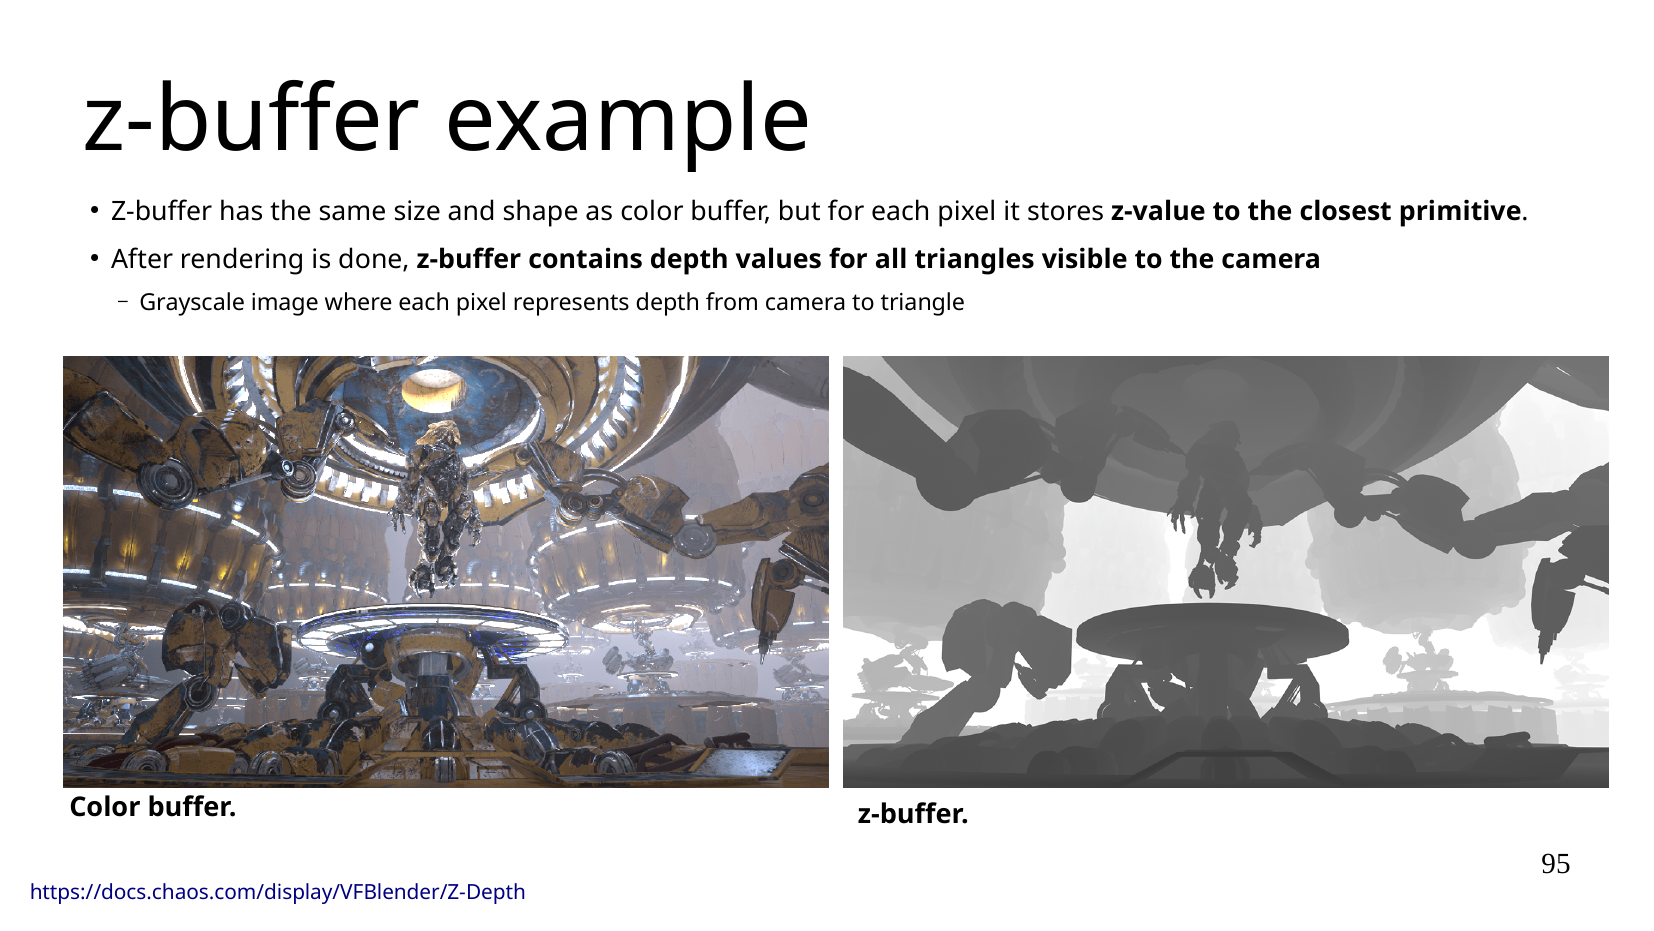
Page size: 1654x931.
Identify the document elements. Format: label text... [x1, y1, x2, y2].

text_box https://docs.chaos.com/display/VFBlender/Z-Depth [15, 870, 601, 911]
picture [63, 356, 829, 788]
picture [843, 356, 1609, 788]
list Z-buffer has the same size and shape as color buffer, but for each pixel it stores z-value to the closest primitive. After rendering is done, z-buffer contains depth values for all triangles visible to the camera Grayscale image where each pixel represents depth from camera to triangle [82, 192, 1571, 346]
text_box z-buffer. [843, 787, 952, 836]
text_box Color buffer. [54, 780, 204, 829]
title z-buffer example [82, 37, 1571, 192]
